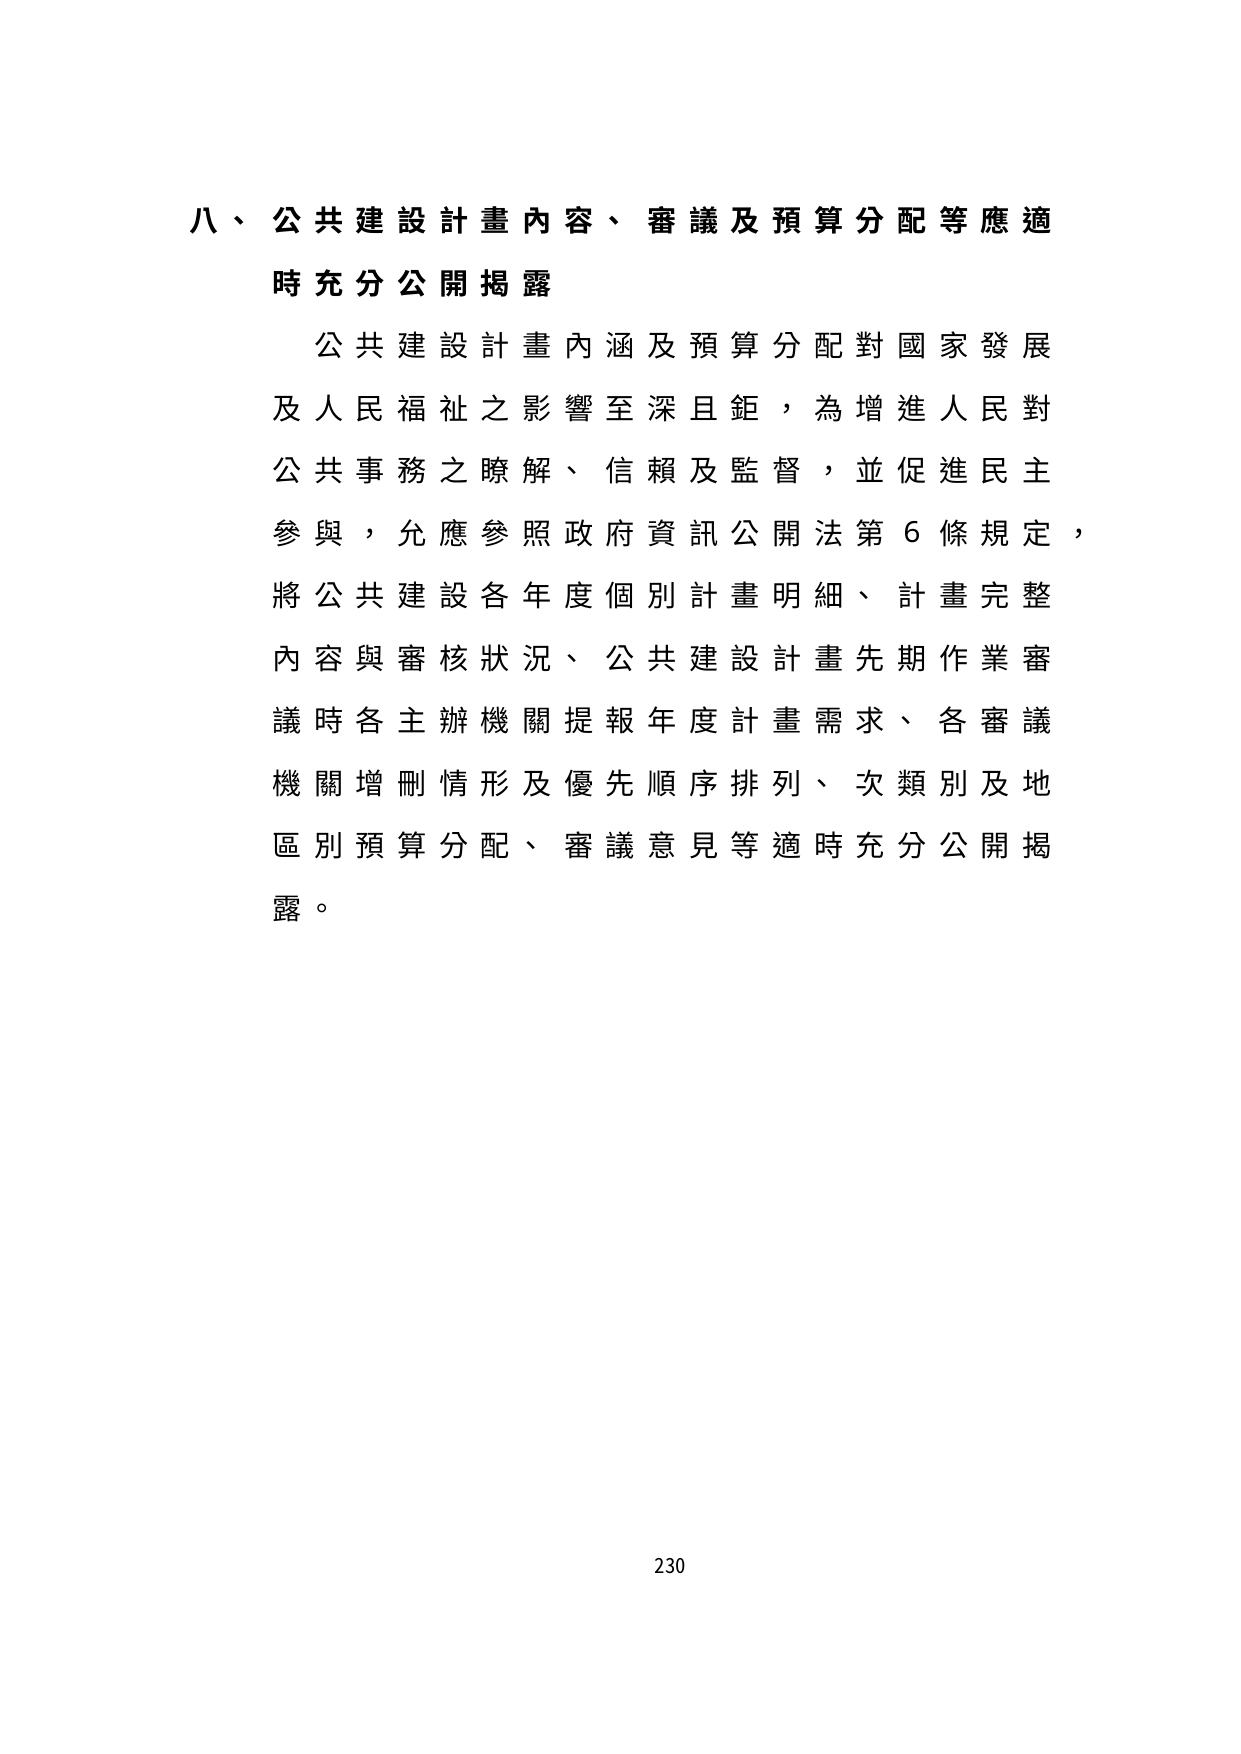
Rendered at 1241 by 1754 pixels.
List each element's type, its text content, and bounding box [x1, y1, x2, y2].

text 八、公共建設計畫內容、審議及預算分配等應適時充分公開揭露 [183, 177, 1058, 302]
text 公共建設計畫內涵及預算分配對國家發展及人民福祉之影響至深且鉅，為增進人民對公共事務之瞭解、信賴及監督，並促進民主參與，允應參照政府資訊公開法第6條規定，將公共建設各年度個別計畫明細、計畫完整內容與審核狀況、公共建設計畫先期作業審議時各主辦機關提報年度計畫需求、各審議機關增刪情形及優先順序排列、次類別及地區別預算分配、審議意見等適時充分公開揭露。 [242, 302, 1058, 927]
